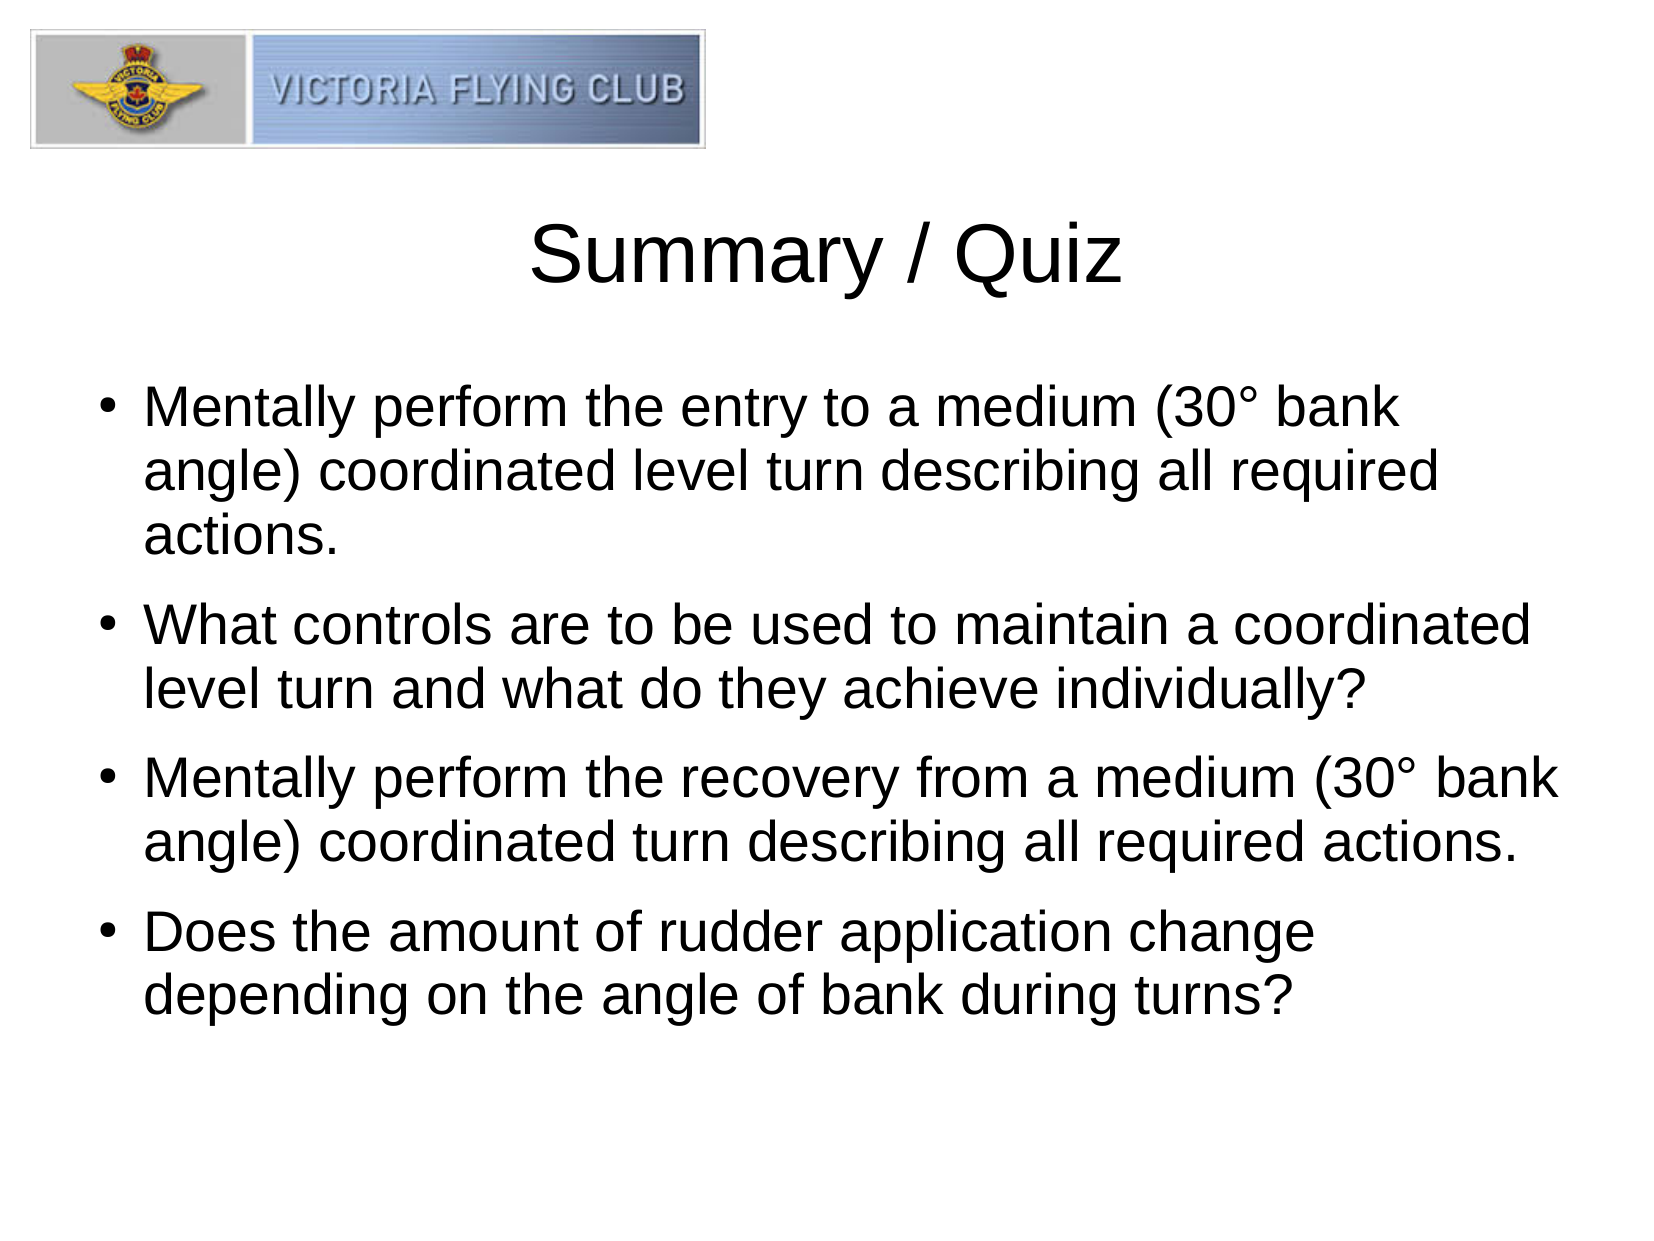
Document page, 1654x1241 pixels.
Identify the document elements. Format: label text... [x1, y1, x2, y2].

list Mentally perform the entry to a medium (30° bank angle) coordinated level turn describing all required actions. What controls are to be used to maintain a coordinated level turn and what do they achieve individually? Mentally perform the recovery from a medium (30° bank angle) coordinated turn describing all required actions. Does the amount of rudder application change depending on the angle of bank during turns? [82, 375, 1571, 1095]
picture [30, 29, 706, 149]
title Summary / Quiz [82, 150, 1571, 358]
